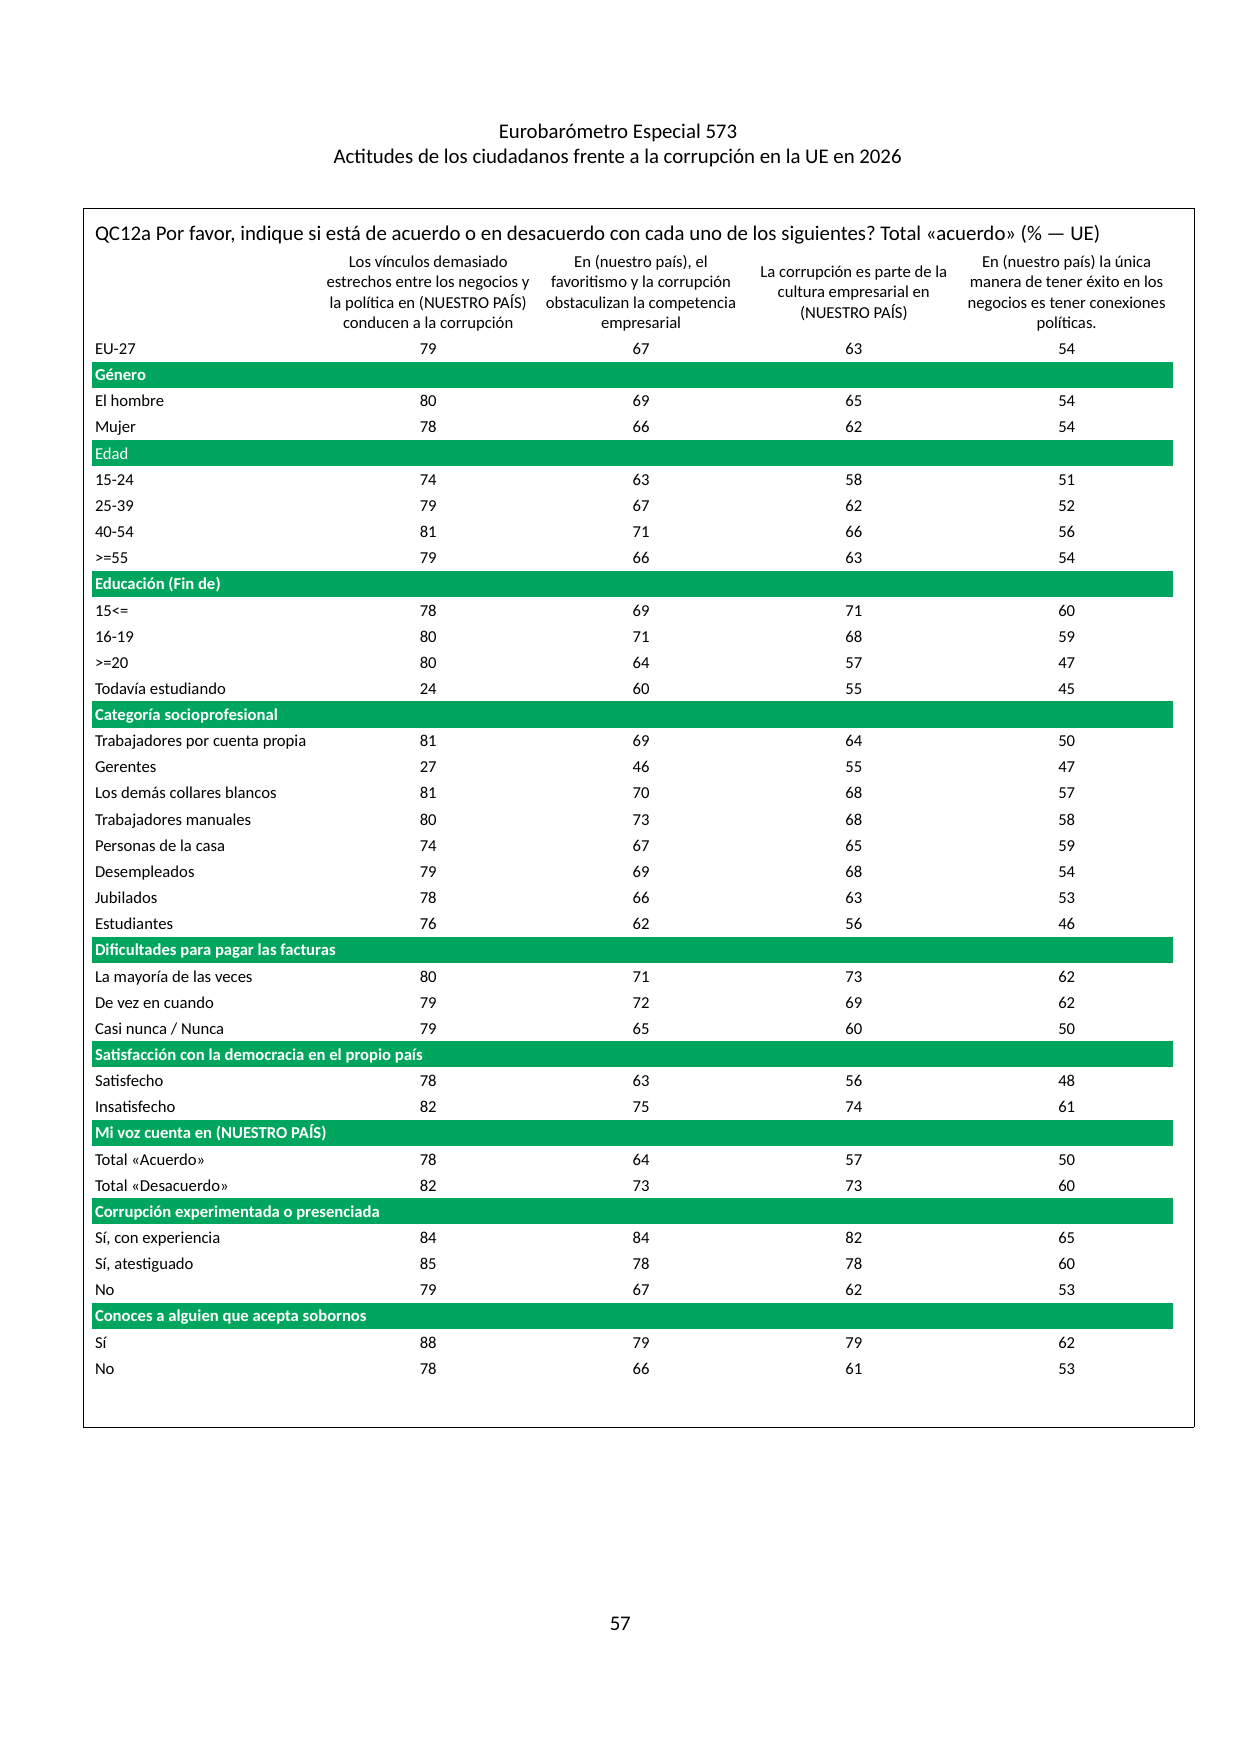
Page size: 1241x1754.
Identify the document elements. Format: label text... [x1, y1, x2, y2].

table_cell 60 [534, 675, 747, 701]
table_cell 74 [322, 466, 534, 492]
table_cell 73 [747, 1172, 960, 1198]
table_cell La mayoría de las veces [92, 963, 322, 989]
table_cell 15-24 [92, 466, 322, 492]
table_cell Género [92, 362, 1173, 388]
table_cell 62 [960, 989, 1173, 1015]
table_cell Los vínculos demasiado estrechos entre los negocios y la política en (NUESTRO PAÍS) conducen a la corrupción [322, 248, 534, 335]
table_cell 69 [534, 858, 747, 884]
table_cell 57 [960, 780, 1173, 806]
table_cell 51 [960, 466, 1173, 492]
table_cell 57 [747, 649, 960, 675]
table_cell 53 [960, 1355, 1173, 1381]
table_cell Jubilados [92, 885, 322, 911]
table_cell La corrupción es parte de la cultura empresarial en (NUESTRO PAÍS) [747, 248, 960, 335]
table_cell 78 [322, 597, 534, 623]
table_cell 53 [960, 885, 1173, 911]
table_cell 67 [534, 492, 747, 518]
table_cell 78 [322, 1068, 534, 1094]
table_cell 54 [960, 414, 1173, 440]
table_cell 67 [534, 832, 747, 858]
table_cell 69 [534, 597, 747, 623]
table_cell 50 [960, 728, 1173, 754]
table_cell Mujer [92, 414, 322, 440]
table_cell 73 [534, 806, 747, 832]
table_cell 63 [747, 335, 960, 362]
table_cell 78 [322, 1355, 534, 1381]
table_cell 62 [747, 492, 960, 518]
table_cell Casi nunca / Nunca [92, 1015, 322, 1041]
table_cell 60 [960, 1172, 1173, 1198]
table_cell 66 [534, 1355, 747, 1381]
table_cell 68 [747, 858, 960, 884]
table_cell 52 [960, 492, 1173, 518]
table_cell 81 [322, 728, 534, 754]
table_cell 66 [534, 545, 747, 571]
table_cell 88 [322, 1329, 534, 1355]
table_cell 79 [322, 492, 534, 518]
table_cell Mi voz cuenta en (NUESTRO PAÍS) [92, 1120, 1173, 1146]
table_cell 56 [747, 1068, 960, 1094]
table_cell 85 [322, 1251, 534, 1277]
table_cell 56 [960, 519, 1173, 544]
table_cell >=55 [92, 545, 322, 571]
table_cell 24 [322, 675, 534, 701]
table_cell 47 [960, 649, 1173, 675]
table_cell Personas de la casa [92, 832, 322, 858]
table_cell 63 [534, 1068, 747, 1094]
table_cell 54 [960, 545, 1173, 571]
table_cell 56 [747, 911, 960, 937]
table_cell [92, 248, 322, 335]
table_cell Trabajadores manuales [92, 806, 322, 832]
table_cell 74 [322, 832, 534, 858]
table_cell En (nuestro país) la única manera de tener éxito en los negocios es tener conexiones políticas. [960, 248, 1173, 335]
table_cell 70 [534, 780, 747, 806]
table_cell 67 [534, 335, 747, 362]
table_header QC12a Por favor, indique si está de acuerdo o en desacuerdo con cada uno de los siguientes? Total «acuerdo» (% — UE) [92, 217, 1173, 248]
table_cell 54 [960, 335, 1173, 362]
table_cell 80 [322, 963, 534, 989]
table_cell 65 [747, 388, 960, 414]
table_cell 79 [322, 335, 534, 362]
table_cell 81 [322, 519, 534, 544]
table_cell Satisfacción con la democracia en el propio país [92, 1041, 1173, 1067]
table_cell 79 [322, 858, 534, 884]
table_cell 66 [534, 885, 747, 911]
table_cell 15<= [92, 597, 322, 623]
table_cell 73 [534, 1172, 747, 1198]
table_cell Total «Desacuerdo» [92, 1172, 322, 1198]
table_cell 66 [747, 519, 960, 544]
table_cell 65 [960, 1224, 1173, 1251]
table_cell 80 [322, 806, 534, 832]
table_cell Insatisfecho [92, 1094, 322, 1120]
table_cell 68 [747, 806, 960, 832]
table_cell 79 [322, 545, 534, 571]
table_cell 80 [322, 649, 534, 675]
table_cell 79 [322, 1277, 534, 1303]
table_cell EU-27 [92, 335, 322, 362]
table_cell 47 [960, 754, 1173, 780]
table_cell 78 [747, 1251, 960, 1277]
table_cell 82 [747, 1224, 960, 1251]
table_cell 84 [534, 1224, 747, 1251]
table_cell 27 [322, 754, 534, 780]
table_cell 46 [534, 754, 747, 780]
table_cell Categoría socioprofesional [92, 701, 1173, 728]
table_cell 50 [960, 1015, 1173, 1041]
table_cell 79 [534, 1329, 747, 1355]
table_cell 61 [747, 1355, 960, 1381]
table_cell Corrupción experimentada o presenciada [92, 1198, 1173, 1224]
table_cell De vez en cuando [92, 989, 322, 1015]
table_cell 64 [534, 649, 747, 675]
table_cell No [92, 1277, 322, 1303]
table_cell 64 [534, 1146, 747, 1172]
table_cell 79 [322, 1015, 534, 1041]
table_cell Todavía estudiando [92, 675, 322, 701]
table_cell 40-54 [92, 519, 322, 544]
table_cell 45 [960, 675, 1173, 701]
table_cell 65 [534, 1015, 747, 1041]
table_cell Gerentes [92, 754, 322, 780]
table_cell 64 [747, 728, 960, 754]
table_cell 54 [960, 858, 1173, 884]
table_cell 69 [534, 728, 747, 754]
table_cell 71 [747, 597, 960, 623]
table_cell 71 [534, 519, 747, 544]
table_cell 79 [747, 1329, 960, 1355]
table_cell 55 [747, 754, 960, 780]
table_cell 60 [747, 1015, 960, 1041]
table_cell 78 [534, 1251, 747, 1277]
table_cell 60 [960, 597, 1173, 623]
table_cell 79 [322, 989, 534, 1015]
table_cell 60 [960, 1251, 1173, 1277]
table_cell 62 [747, 1277, 960, 1303]
table_cell Sí [92, 1329, 322, 1355]
table_cell 74 [747, 1094, 960, 1120]
table_cell Total «Acuerdo» [92, 1146, 322, 1172]
table_cell 48 [960, 1068, 1173, 1094]
table_cell Conoces a alguien que acepta sobornos [92, 1303, 1173, 1329]
table_cell 62 [747, 414, 960, 440]
table_cell 67 [534, 1277, 747, 1303]
table_cell 81 [322, 780, 534, 806]
table_cell 63 [534, 466, 747, 492]
table_cell 82 [322, 1172, 534, 1198]
table_cell 71 [534, 623, 747, 649]
table_cell No [92, 1355, 322, 1381]
table_cell 62 [960, 963, 1173, 989]
table_cell 54 [960, 388, 1173, 414]
table_cell 78 [322, 885, 534, 911]
table_cell El hombre [92, 388, 322, 414]
table_cell 72 [534, 989, 747, 1015]
table_cell Dificultades para pagar las facturas [92, 937, 1173, 963]
table_cell 25-39 [92, 492, 322, 518]
table_cell 71 [534, 963, 747, 989]
table_cell 68 [747, 780, 960, 806]
table_cell 78 [322, 414, 534, 440]
table_cell Satisfecho [92, 1068, 322, 1094]
table_cell 69 [747, 989, 960, 1015]
table_cell 69 [534, 388, 747, 414]
table_cell 58 [960, 806, 1173, 832]
table_cell 75 [534, 1094, 747, 1120]
table_cell 82 [322, 1094, 534, 1120]
table_cell 59 [960, 832, 1173, 858]
table_cell Educación (Fin de) [92, 571, 1173, 597]
table_cell 73 [747, 963, 960, 989]
table_cell 53 [960, 1277, 1173, 1303]
table_cell 63 [747, 885, 960, 911]
table_cell 16-19 [92, 623, 322, 649]
table_cell 80 [322, 623, 534, 649]
table_cell 63 [747, 545, 960, 571]
table_cell 76 [322, 911, 534, 937]
table_cell Edad [92, 440, 1173, 466]
table_cell Sí, atestiguado [92, 1251, 322, 1277]
table_cell 66 [534, 414, 747, 440]
table_cell 62 [960, 1329, 1173, 1355]
table_cell 65 [747, 832, 960, 858]
table_cell 68 [747, 623, 960, 649]
table_cell En (nuestro país), el favoritismo y la corrupción obstaculizan la competencia empresarial [534, 248, 747, 335]
table_cell 61 [960, 1094, 1173, 1120]
table_cell Desempleados [92, 858, 322, 884]
table_cell 57 [747, 1146, 960, 1172]
table_cell Los demás collares blancos [92, 780, 322, 806]
table_cell Sí, con experiencia [92, 1224, 322, 1251]
table_cell 84 [322, 1224, 534, 1251]
table_cell Trabajadores por cuenta propia [92, 728, 322, 754]
table_cell 78 [322, 1146, 534, 1172]
table_cell Estudiantes [92, 911, 322, 937]
table_cell 59 [960, 623, 1173, 649]
table_cell 62 [534, 911, 747, 937]
table_cell 55 [747, 675, 960, 701]
table_cell 58 [747, 466, 960, 492]
table_cell 50 [960, 1146, 1173, 1172]
table_cell >=20 [92, 649, 322, 675]
table_cell 46 [960, 911, 1173, 937]
table_cell 80 [322, 388, 534, 414]
